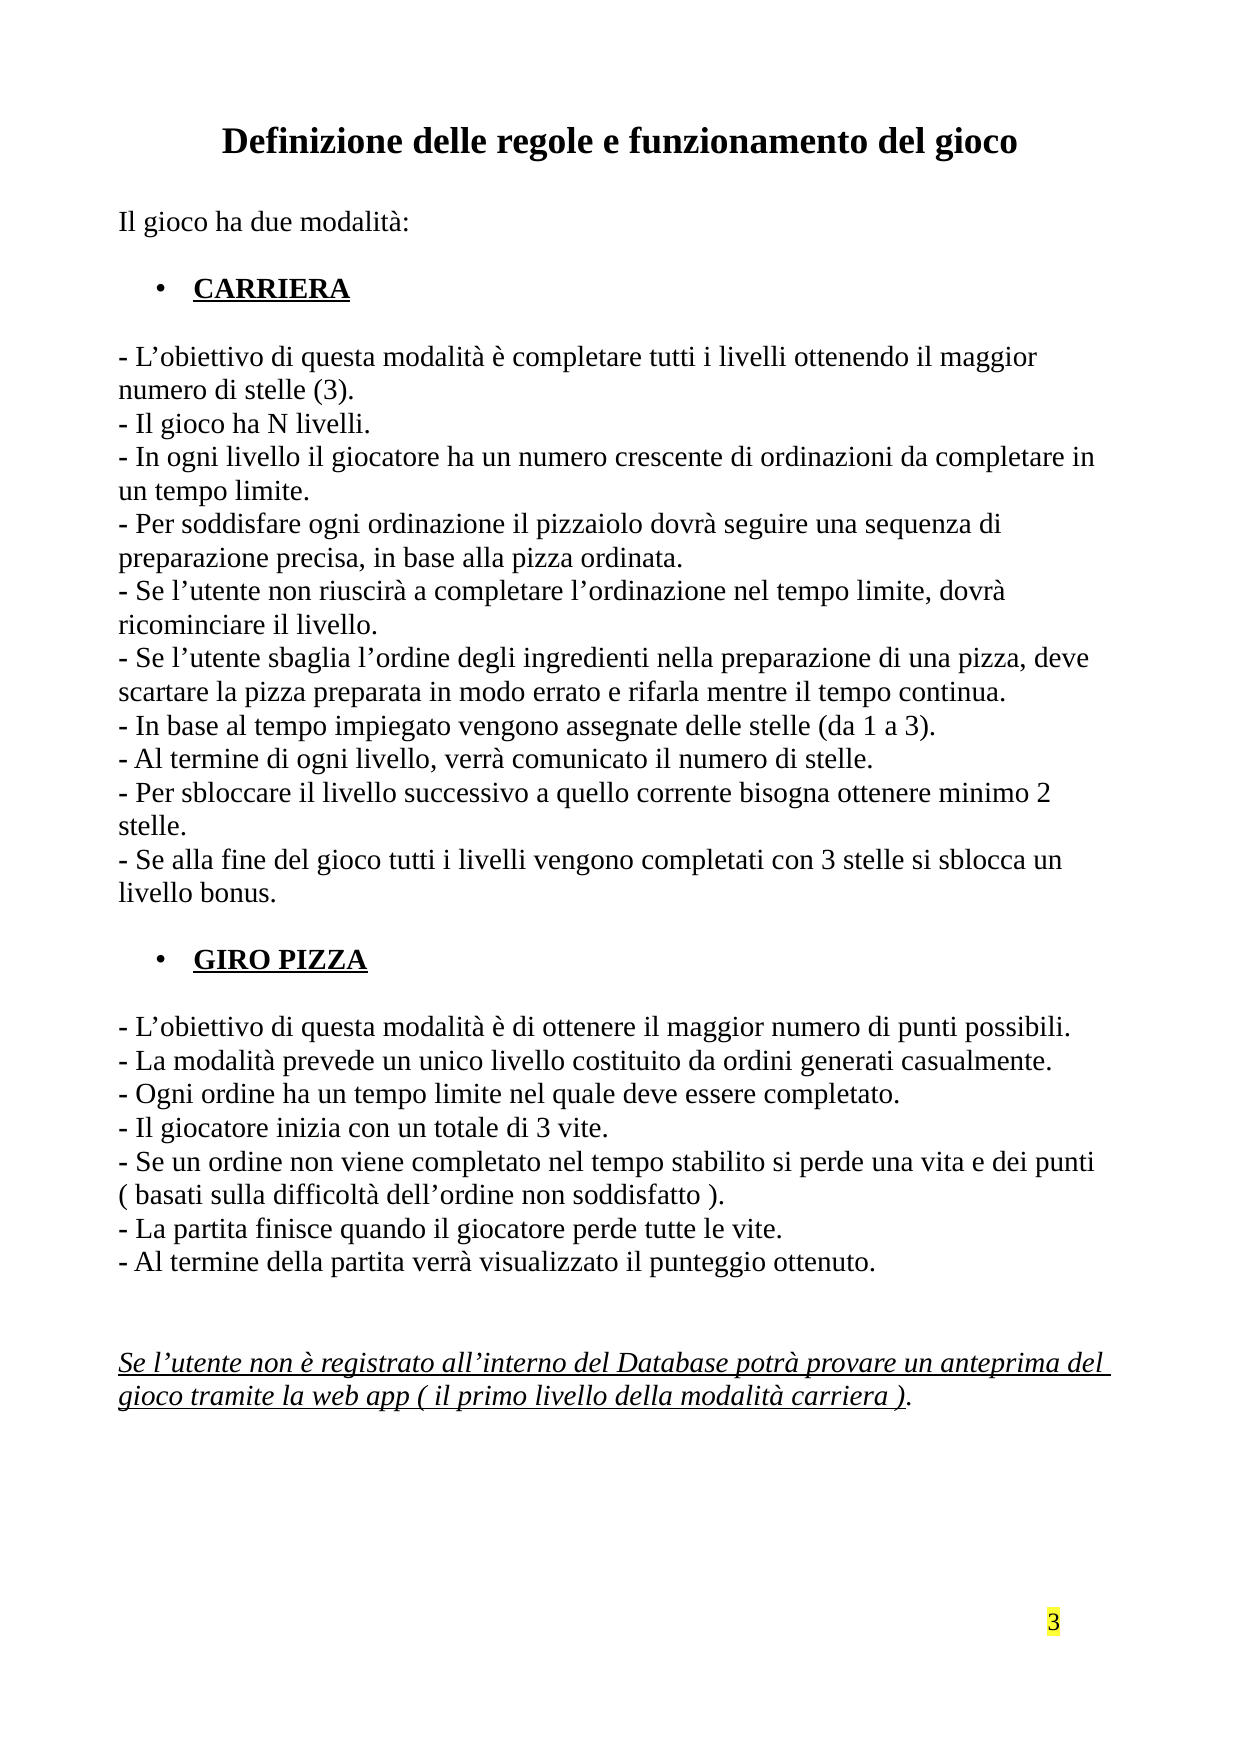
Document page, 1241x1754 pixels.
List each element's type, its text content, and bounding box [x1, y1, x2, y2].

text - Al termine di ogni livello, verrà comunicato il numero di stelle. [118, 741, 1122, 775]
list CARRIERA [156, 271, 1122, 305]
text - Se alla fine del gioco tutti i livelli vengono completati con 3 stelle si sblocca un livello bonus. [118, 842, 1122, 909]
text - L’obiettivo di questa modalità è completare tutti i livelli ottenendo il maggior numero di stelle (3). [118, 339, 1122, 406]
text - La partita finisce quando il giocatore perde tutte le vite. [118, 1211, 1122, 1244]
text - Se un ordine non viene completato nel tempo stabilito si perde una vita e dei punti ( basati sulla difficoltà dell’ordine non soddisfatto ). [118, 1144, 1122, 1211]
text - La modalità prevede un unico livello costituito da ordini generati casualmente. [118, 1043, 1122, 1077]
text - Ogni ordine ha un tempo limite nel quale deve essere completato. [118, 1077, 1122, 1110]
text - In ogni livello il giocatore ha un numero crescente di ordinazioni da completare in un tempo limite. [118, 439, 1122, 506]
text - Per soddisfare ogni ordinazione il pizzaiolo dovrà seguire una sequenza di preparazione precisa, in base alla pizza ordinata. [118, 506, 1122, 573]
text - Se l’utente non riuscirà a completare l’ordinazione nel tempo limite, dovrà ricominciare il livello. [118, 573, 1122, 641]
text Definizione delle regole e funzionamento del gioco [118, 118, 1122, 161]
text Se l’utente non è registrato all’interno del Database potrà provare un anteprima del gioco tramite la web app ( il primo livello della modalità carriera ). [118, 1345, 1122, 1412]
text - In base al tempo impiegato vengono assegnate delle stelle (da 1 a 3). [118, 708, 1122, 741]
text - Per sbloccare il livello successivo a quello corrente bisogna ottenere minimo 2 stelle. [118, 775, 1122, 842]
text Il gioco ha due modalità: [118, 204, 1122, 238]
text - Il gioco ha N livelli. [118, 406, 1122, 439]
list GIRO PIZZA [156, 942, 1122, 976]
text - L’obiettivo di questa modalità è di ottenere il maggior numero di punti possibili. [118, 1009, 1122, 1043]
text - Se l’utente sbaglia l’ordine degli ingredienti nella preparazione di una pizza, deve scartare la pizza preparata in modo errato e rifarla mentre il tempo continua. [118, 641, 1122, 708]
text - Il giocatore inizia con un totale di 3 vite. [118, 1110, 1122, 1144]
text - Al termine della partita verrà visualizzato il punteggio ottenuto. [118, 1244, 1122, 1278]
